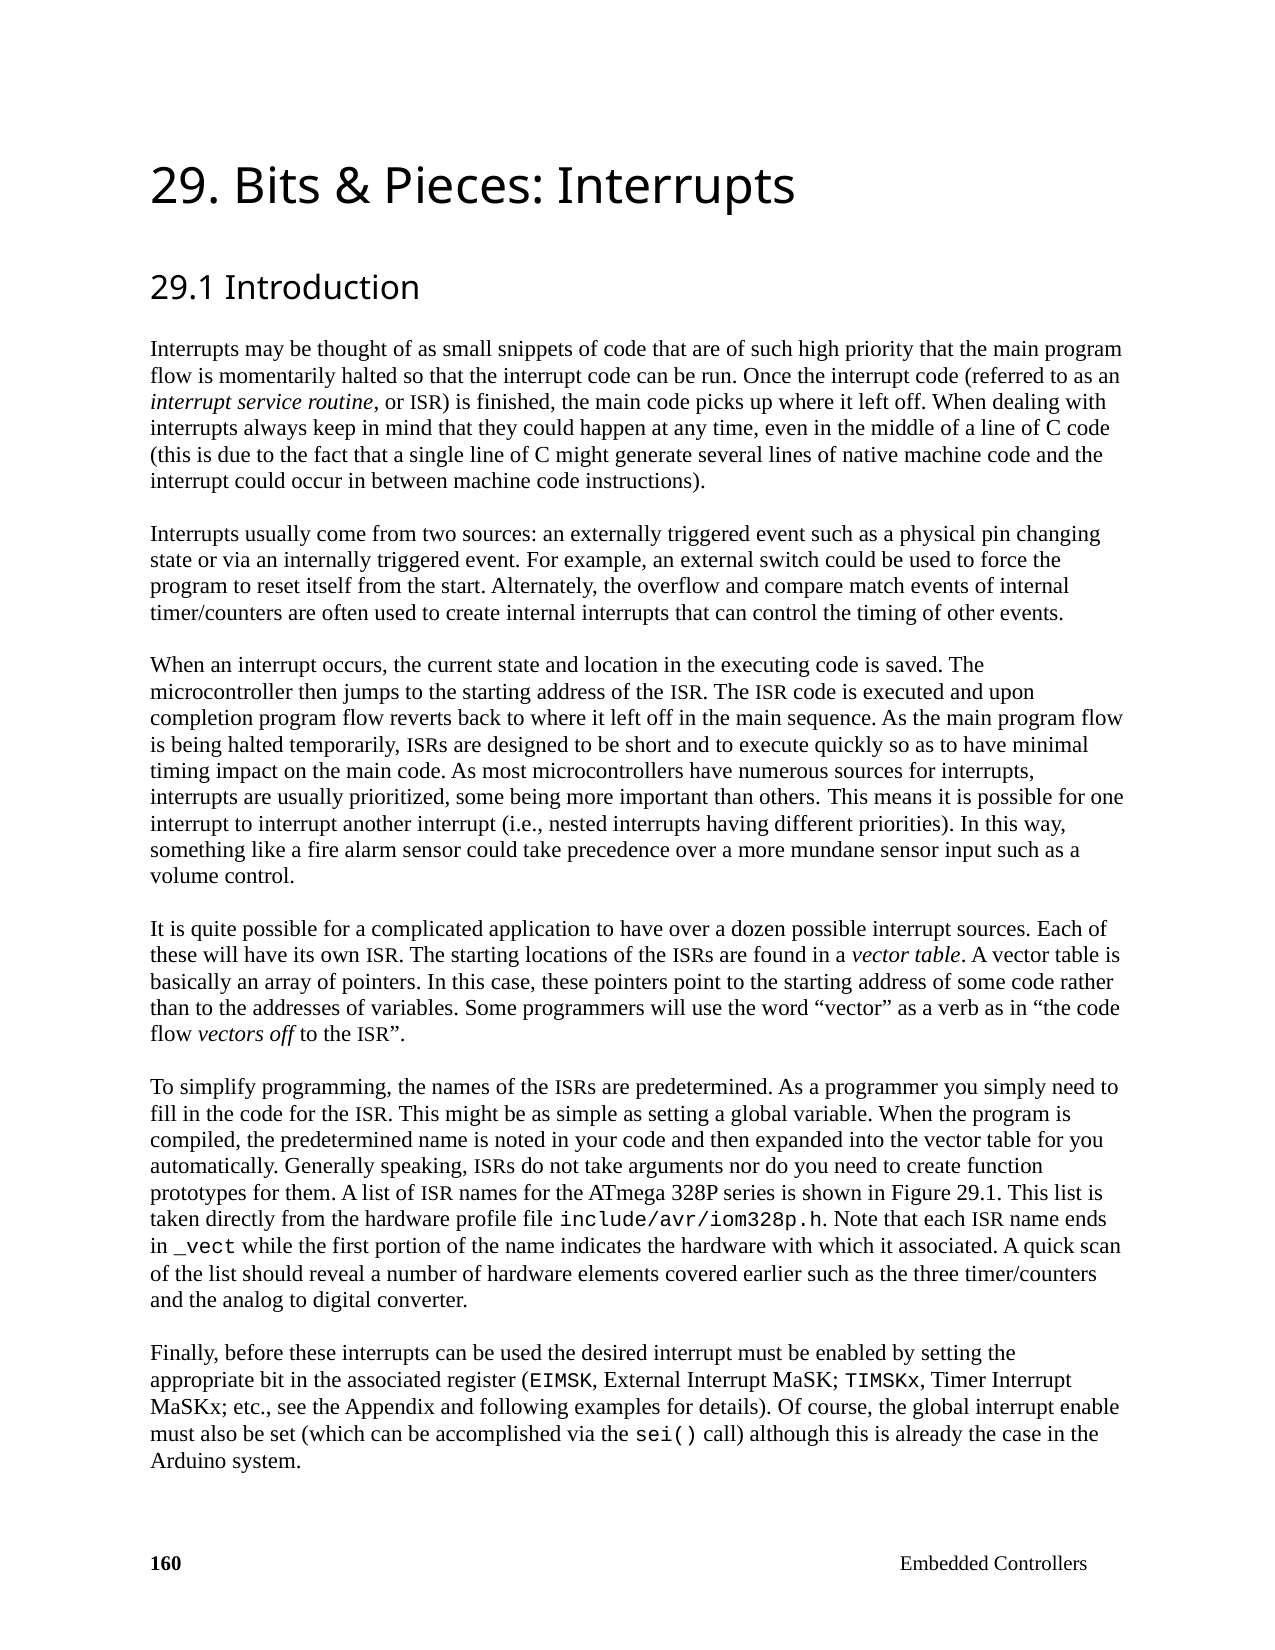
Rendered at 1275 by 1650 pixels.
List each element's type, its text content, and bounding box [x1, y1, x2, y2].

text When an interrupt occurs, the current state and location in the executing code is saved. The microcontroller then jumps to the starting address of the ISR. The ISR code is executed and upon completion program flow reverts back to where it left off in the main sequence. As the main program flow is being halted temporarily, ISRs are designed to be short and to execute quickly so as to have minimal timing impact on the main code. As most microcontrollers have numerous sources for interrupts, interrupts are usually prioritized, some being more important than others. This means it is possible for one interrupt to interrupt another interrupt (i.e., nested interrupts having different priorities). In this way, something like a fire alarm sensor could take precedence over a more mundane sensor input such as a volume control. [150, 652, 1125, 889]
title 29. Bits & Pieces: Interrupts [150, 150, 1125, 218]
text Interrupts may be thought of as small snippets of code that are of such high priority that the main program flow is momentarily halted so that the interrupt code can be run. Once the interrupt code (referred to as an interrupt service routine, or ISR) is finished, the main code picks up where it left off. When dealing with interrupts always keep in mind that they could happen at any time, even in the middle of a line of C code (this is due to the fact that a single line of C might generate several lines of native machine code and the interrupt could occur in between machine code instructions). [150, 335, 1125, 493]
text To simplify programming, the names of the ISRs are predetermined. As a programmer you simply need to fill in the code for the ISR. This might be as simple as setting a global variable. When the program is compiled, the predetermined name is noted in your code and then expanded into the vector table for you automatically. Generally speaking, ISRs do not take arguments nor do you need to create function prototypes for them. A list of ISR names for the ATmega 328P series is shown in Figure 29.1. This list is taken directly from the hardware profile file include/avr/iom328p.h. Note that each ISR name ends in _vect while the first portion of the name indicates the hardware with which it associated. A quick scan of the list should reveal a number of hardware elements covered earlier such as the three timer/counters and the analog to digital converter. [150, 1073, 1125, 1313]
text Interrupts usually come from two sources: an externally triggered event such as a physical pin changing state or via an internally triggered event. For example, an external switch could be used to force the program to reset itself from the start. Alternately, the overflow and compare match events of internal timer/counters are often used to create internal interrupts that can control the timing of other events. [150, 520, 1125, 625]
subtitle 29.1 Introduction [150, 263, 1125, 309]
text It is quite possible for a complicated application to have over a dozen possible interrupt sources. Each of these will have its own ISR. The starting locations of the ISRs are found in a vector table. A vector table is basically an array of pointers. In this case, these pointers point to the starting address of some code rather than to the addresses of variables. Some programmers will use the word “vector” as a verb as in “the code flow vectors off to the ISR”. [150, 915, 1125, 1047]
text Finally, before these interrupts can be used the desired interrupt must be enabled by setting the appropriate bit in the associated register (EIMSK, External Interrupt MaSK; TIMSKx, Timer Interrupt MaSKx; etc., see the Appendix and following examples for details). Of course, the global interrupt enable must also be set (which can be accomplished via the sei() call) although this is already the case in the Arduino system. [150, 1339, 1125, 1473]
